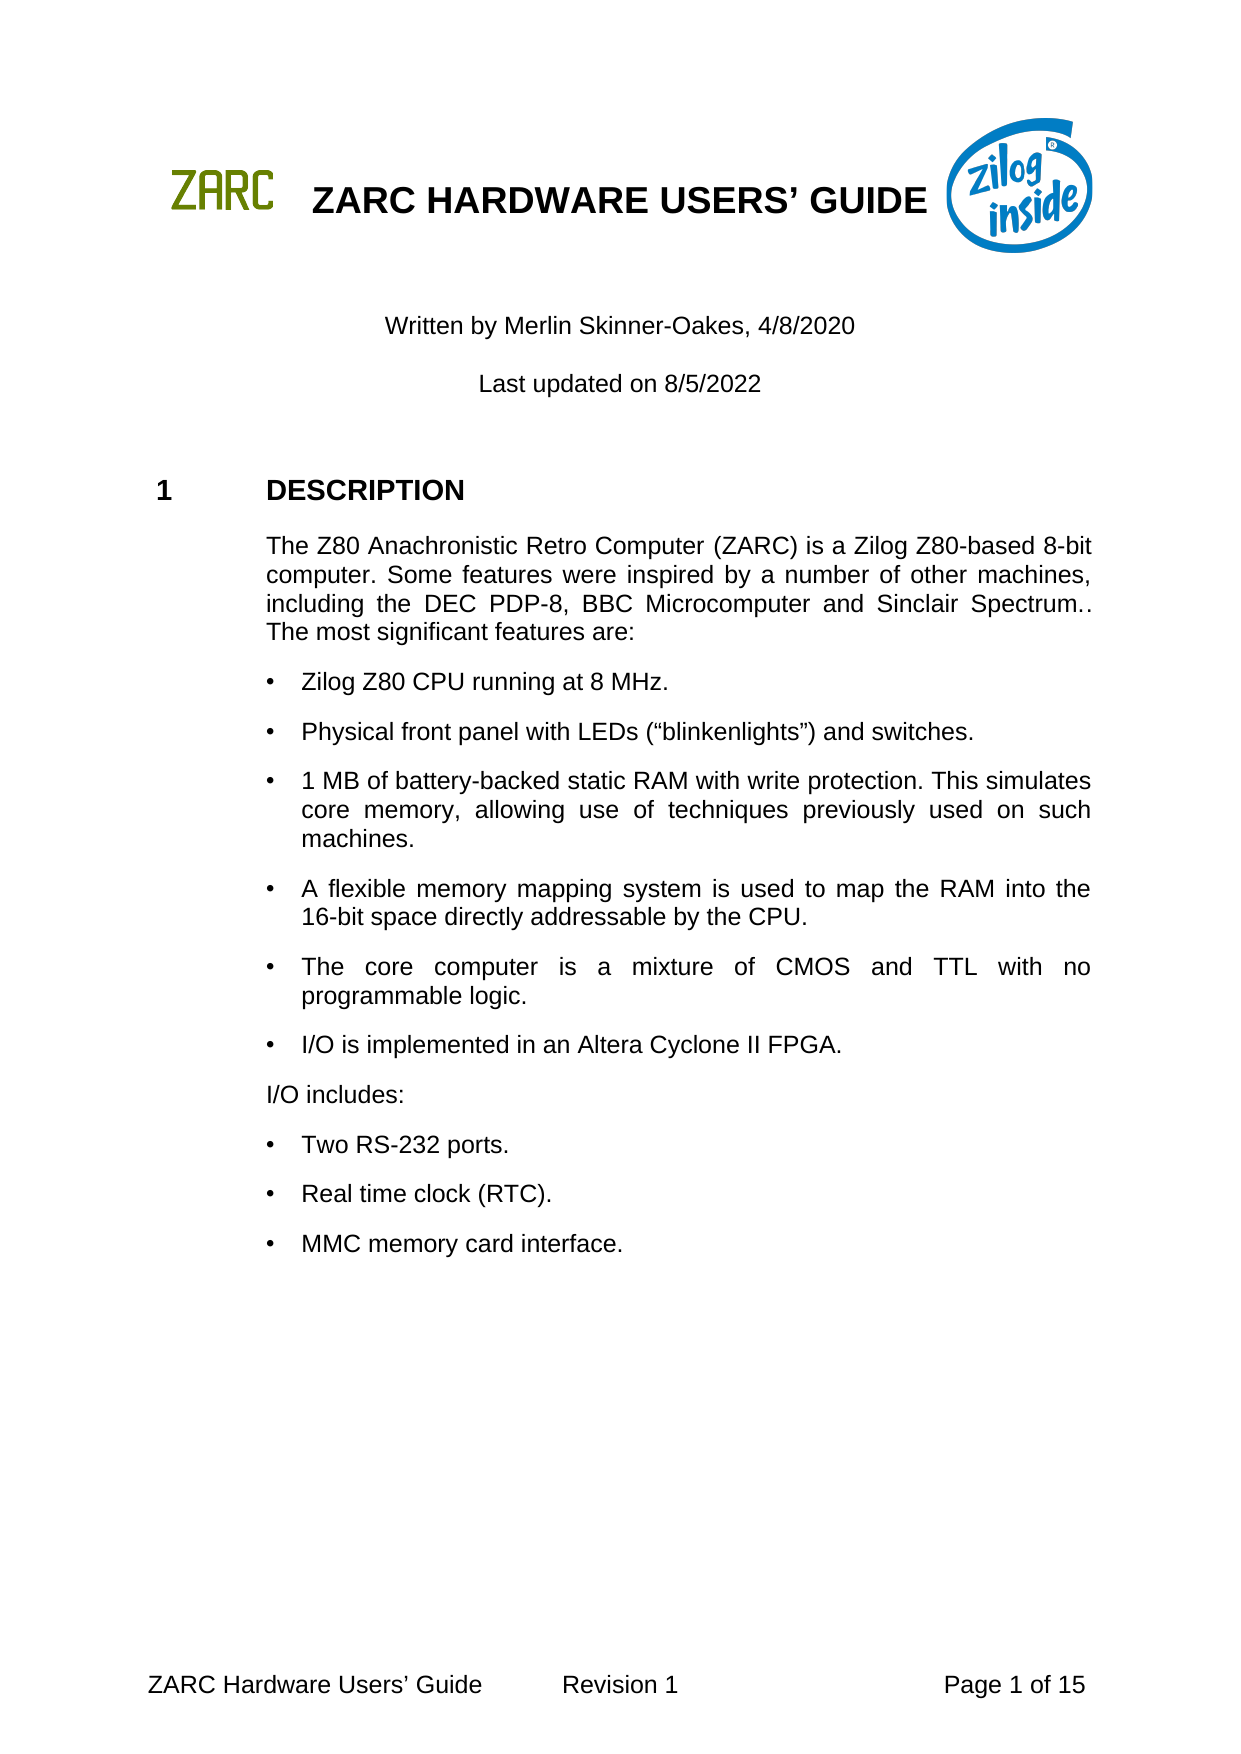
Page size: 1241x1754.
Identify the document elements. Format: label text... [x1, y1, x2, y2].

list I/O is implemented in an Altera Cyclone II FPGA. [266, 1030, 1092, 1059]
picture [946, 118, 1093, 253]
text I/O includes: [266, 1080, 1092, 1109]
list Zilog Z80 CPU running at 8 MHz. [266, 667, 1092, 696]
list Physical front panel with LEDs (“blinkenlights”) and switches. [266, 717, 1092, 746]
table_header [148, 118, 293, 209]
text Last updated on 8/5/2022 [148, 369, 1092, 398]
list MMC memory card interface. [266, 1229, 1092, 1258]
list 1 MB of battery-backed static RAM with write protection. This simulates core memory, allowing use of techniques previously used on such machines. [266, 766, 1092, 853]
table_header ZARC Hardware Users’ Guide [294, 118, 947, 281]
table_header [148, 210, 293, 281]
list The core computer is a mixture of CMOS and TTL with no programmable logic. [266, 952, 1092, 1009]
list Real time clock (RTC). [266, 1179, 1092, 1208]
list Two RS-232 ports. [266, 1130, 1092, 1158]
subtitle Description [148, 473, 1092, 506]
table_header [947, 253, 1092, 281]
text Written by Merlin Skinner-Oakes, 4/8/2020 [148, 311, 1092, 339]
text The Z80 Anachronistic Retro Computer (ZARC) is a Zilog Z80-based 8-bit computer. Some features were inspired by a number of other machines, including the DEC PDP-8, BBC Microcomputer and Sinclair Spectrum.. The most significant features are: [266, 531, 1092, 646]
picture [171, 170, 273, 210]
list A flexible memory mapping system is used to map the RAM into the 16-bit space directly addressable by the CPU. [266, 873, 1092, 931]
